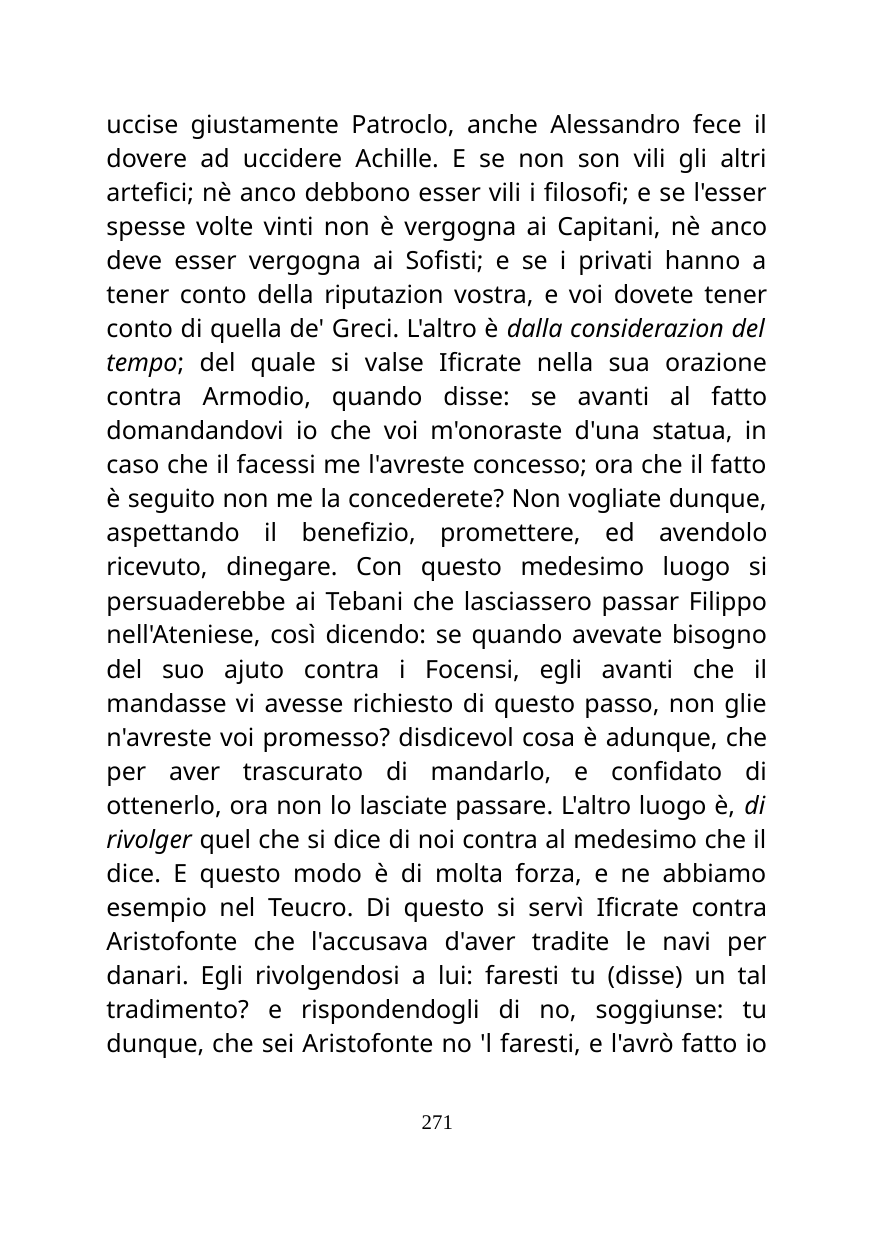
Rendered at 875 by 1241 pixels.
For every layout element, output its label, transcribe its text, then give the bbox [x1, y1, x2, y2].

text uccise giustamente Patroclo, anche Alessandro fece il dovere ad uccidere Achille. E se non son vili gli altri artefici; nè anco debbono esser vili i filosofi; e se l'esser spesse volte vinti non è vergogna ai Capitani, nè anco deve esser vergogna ai Sofisti; e se i privati hanno a tener conto della riputazion vostra, e voi dovete tener conto di quella de' Greci. L'altro è dalla considerazion del tempo; del quale si valse Ificrate nella sua orazione contra Armodio, quando disse: se avanti al fatto domandandovi io che voi m'onoraste d'una statua, in caso che il facessi me l'avreste concesso; ora che il fatto è seguito non me la concederete? Non vogliate dunque, aspettando il benefizio, promettere, ed avendolo ricevuto, dinegare. Con questo medesimo luogo si persuaderebbe ai Tebani che lasciassero passar Filippo nell'Ateniese, così dicendo: se quando avevate bisogno del suo ajuto contra i Focensi, egli avanti che il mandasse vi avesse richiesto di questo passo, non glie n'avreste voi promesso? disdicevol cosa è adunque, che per aver trascurato di mandarlo, e confidato di ottenerlo, ora non lo lasciate passare. L'altro luogo è, di rivolger quel che si dice di noi contra al medesimo che il dice. E questo modo è di molta forza, e ne abbiamo esempio nel Teucro. Di questo si servì Ificrate contra Aristofonte che l'accusava d'aver tradite le navi per danari. Egli rivolgendosi a lui: faresti tu (disse) un tal tradimento? e rispondendogli di no, soggiunse: tu dunque, che sei Aristofonte no 'l faresti, e l'avrò fatto io [106, 106, 768, 1060]
